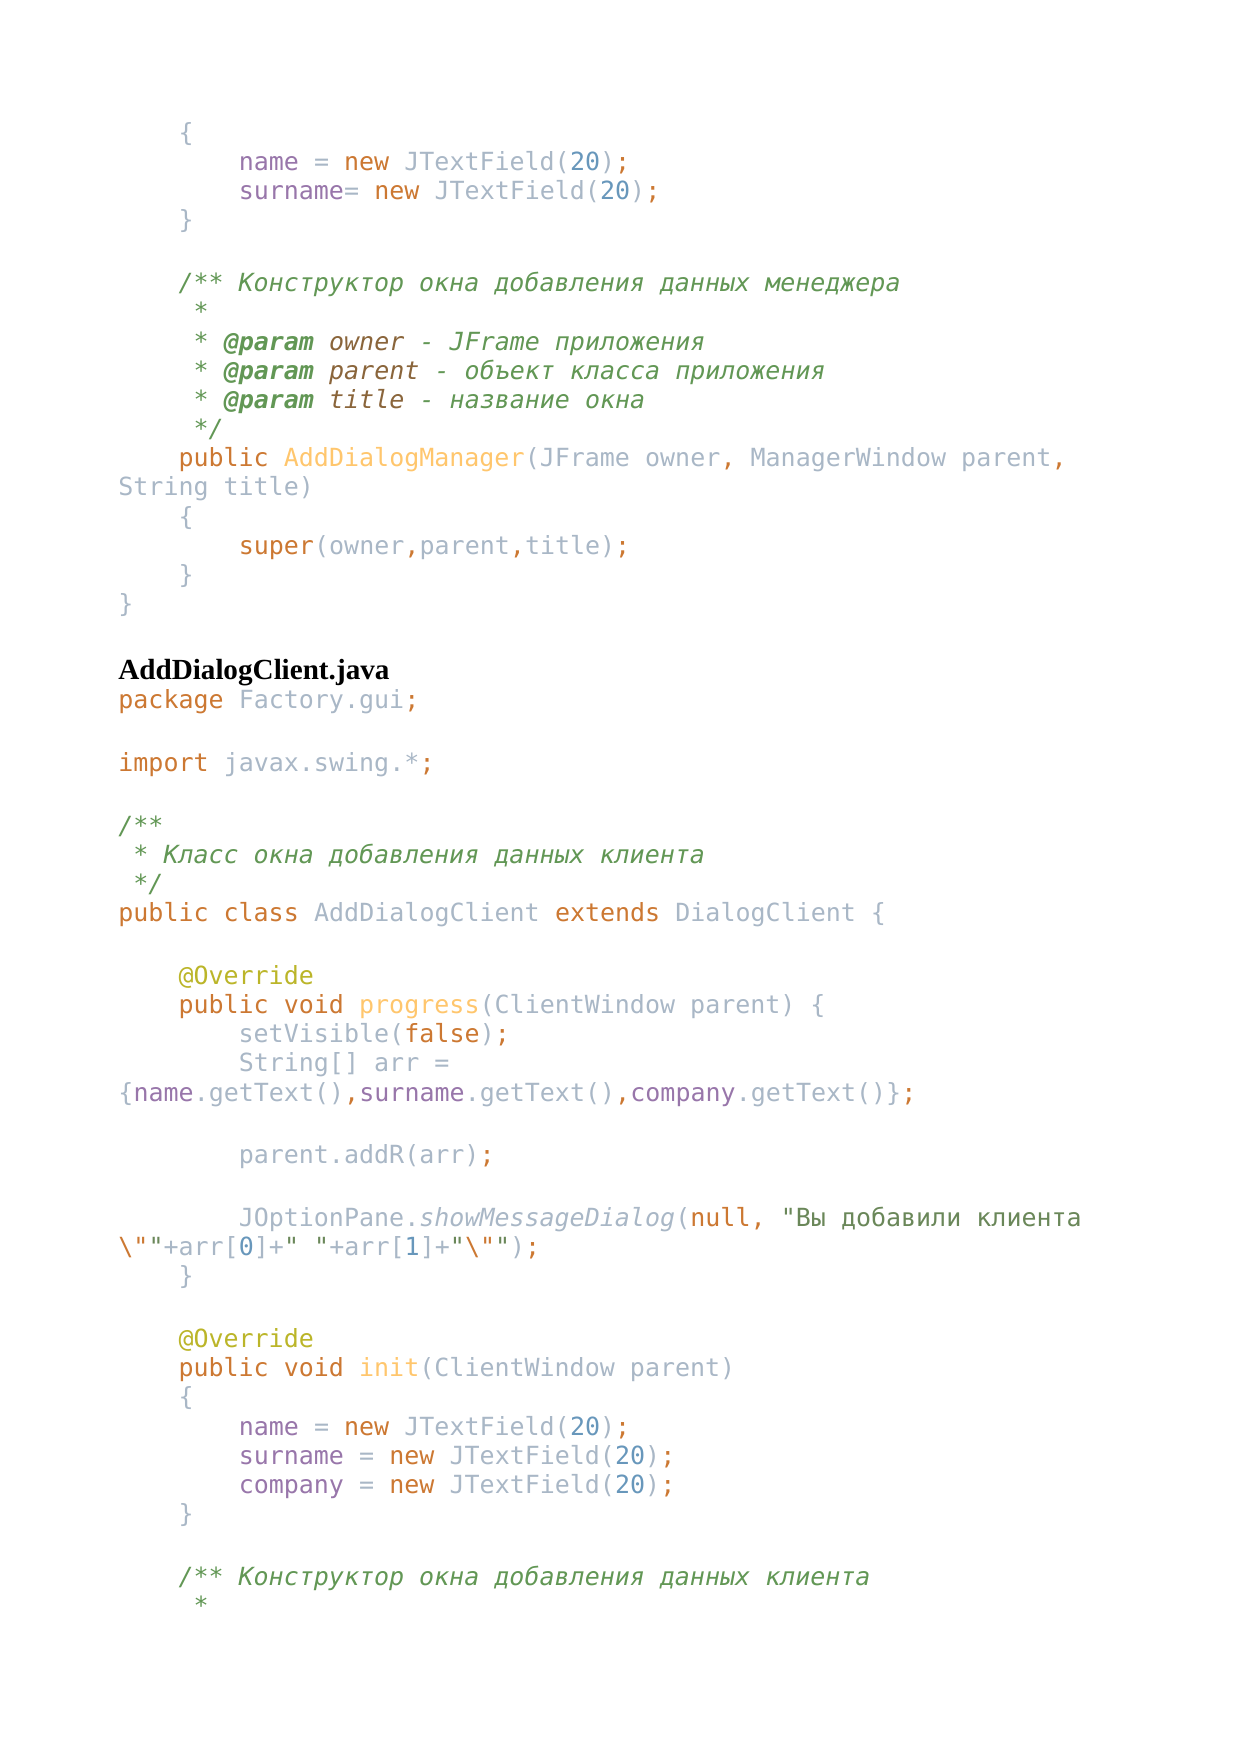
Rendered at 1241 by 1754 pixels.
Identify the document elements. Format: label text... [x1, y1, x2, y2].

text package Factory.gui; import javax.swing.*; /** * Класс окна добавления данных клиента */ public class AddDialogClient extends DialogClient { @Override public void progress(ClientWindow parent) { setVisible(false); String[] arr = {name.getText(),surname.getText(),company.getText()}; parent.addR(arr); JOptionPane.showMessageDialog(null, "Вы добавили клиента \""+arr[0]+" "+arr[1]+"\""); } @Override public void init(ClientWindow parent) { name = new JTextField(20); surname = new JTextField(20); company = new JTextField(20); } /** Конструктор окна добавления данных клиента * [118, 685, 1122, 1620]
text AddDialogClient.java [118, 652, 1122, 685]
text { name = new JTextField(20); surname= new JTextField(20); } /** Конструктор окна добавления данных менеджера * * @param owner - JFrame приложения * @param parent - объект класса приложения * @param title - название окна */ public AddDialogManager(JFrame owner, ManagerWindow parent, String title) { super(owner,parent,title); } } [118, 118, 1122, 652]
